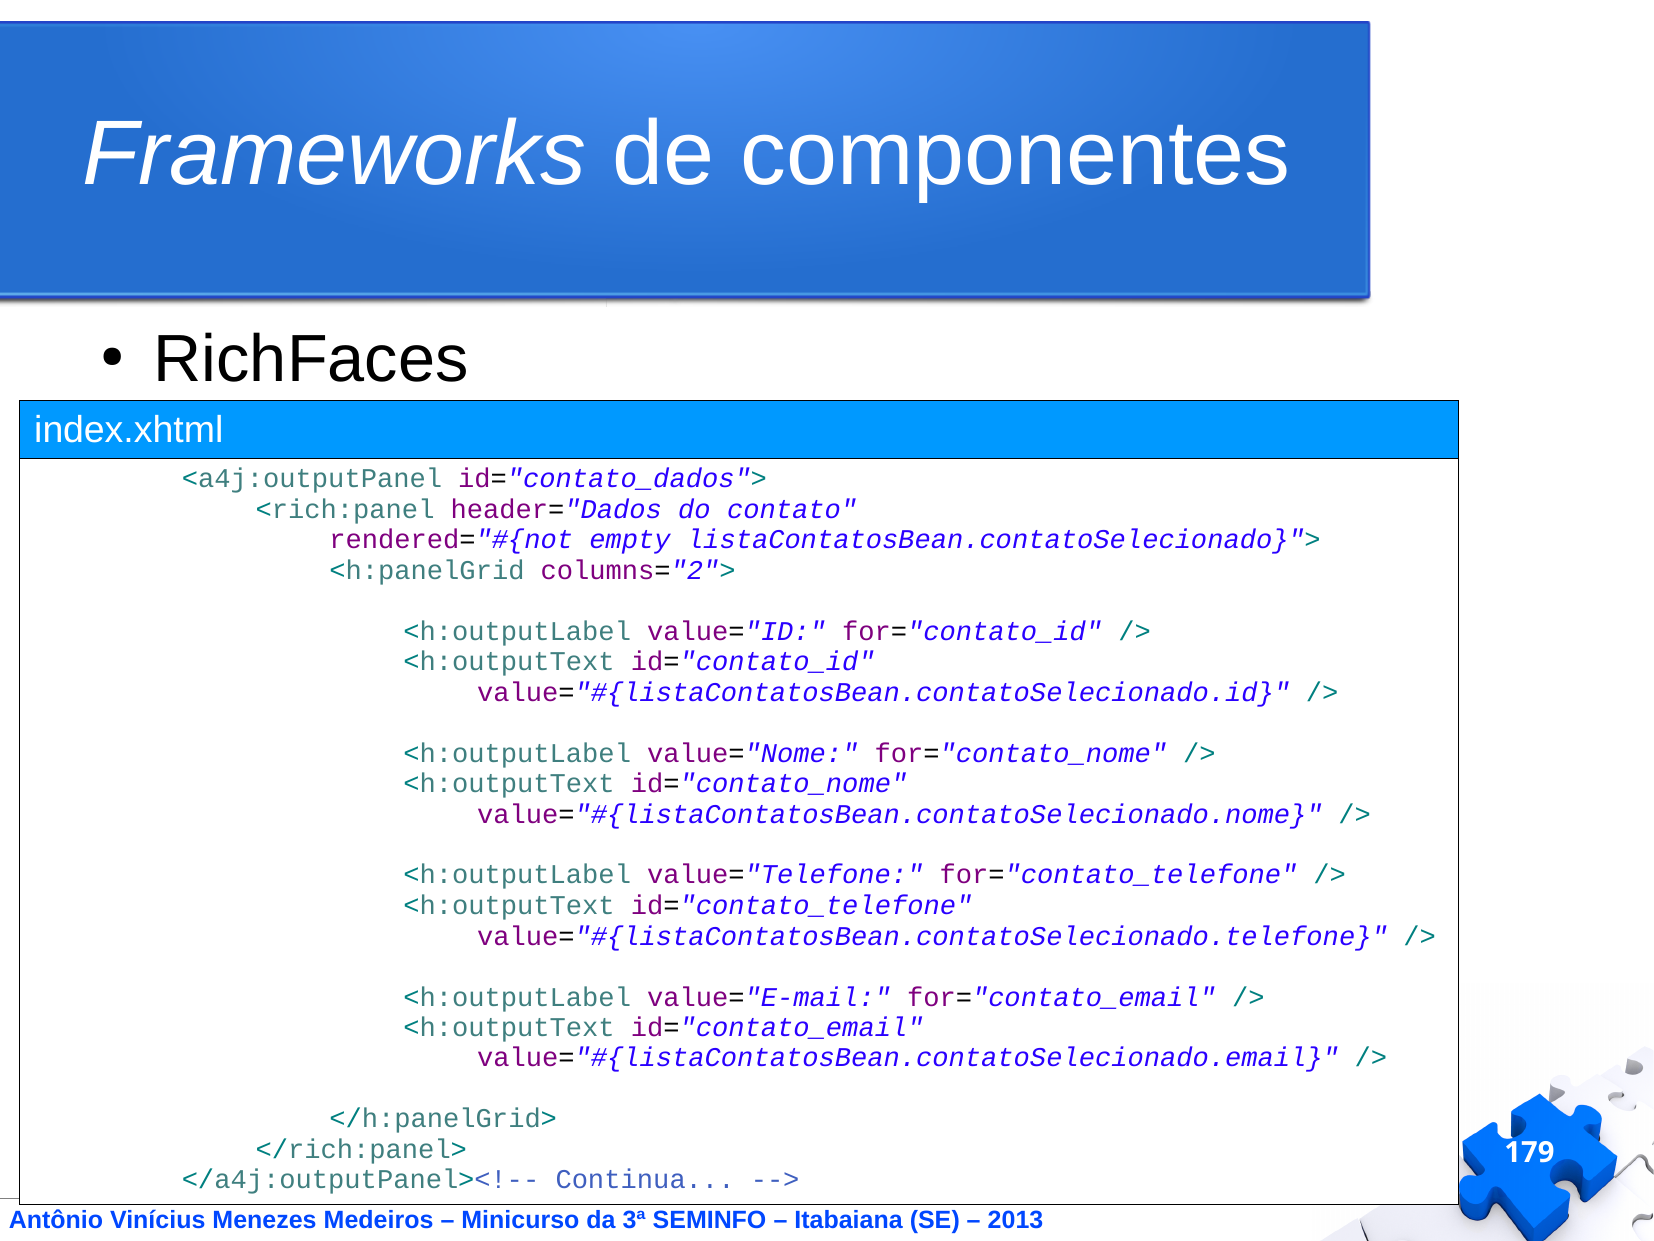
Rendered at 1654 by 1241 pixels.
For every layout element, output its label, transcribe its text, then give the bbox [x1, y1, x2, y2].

table_cell <a4j:outputPanel id="contato_dados"> <rich:panel header="Dados do contato" rendered="#{not empty listaContatosBean.contatoSelecionado}"> <h:panelGrid columns="2"> <h:outputLabel value="ID:" for="contato_id" /> <h:outputText id="contato_id" value="#{listaContatosBean.contatoSelecionado.id}" /> <h:outputLabel value="Nome:" for="contato_nome" /> <h:outputText id="contato_nome" value="#{listaContatosBean.contatoSelecionado.nome}" /> <h:outputLabel value="Telefone:" for="contato_telefone" /> <h:outputText id="contato_telefone" value="#{listaContatosBean.contatoSelecionado.telefone}" /> <h:outputLabel value="E-mail:" for="contato_email" /> <h:outputText id="contato_email" value="#{listaContatosBean.contatoSelecionado.email}" /> </h:panelGrid> </rich:panel> </a4j:outputPanel><!-- Continua... --> [20, 459, 1458, 1204]
table_header index.xhtml [20, 401, 1458, 458]
picture [1311, 983, 1654, 1241]
list RichFaces [82, 320, 1356, 400]
picture [0, 21, 1375, 307]
title Frameworks de componentes [82, 49, 1323, 257]
